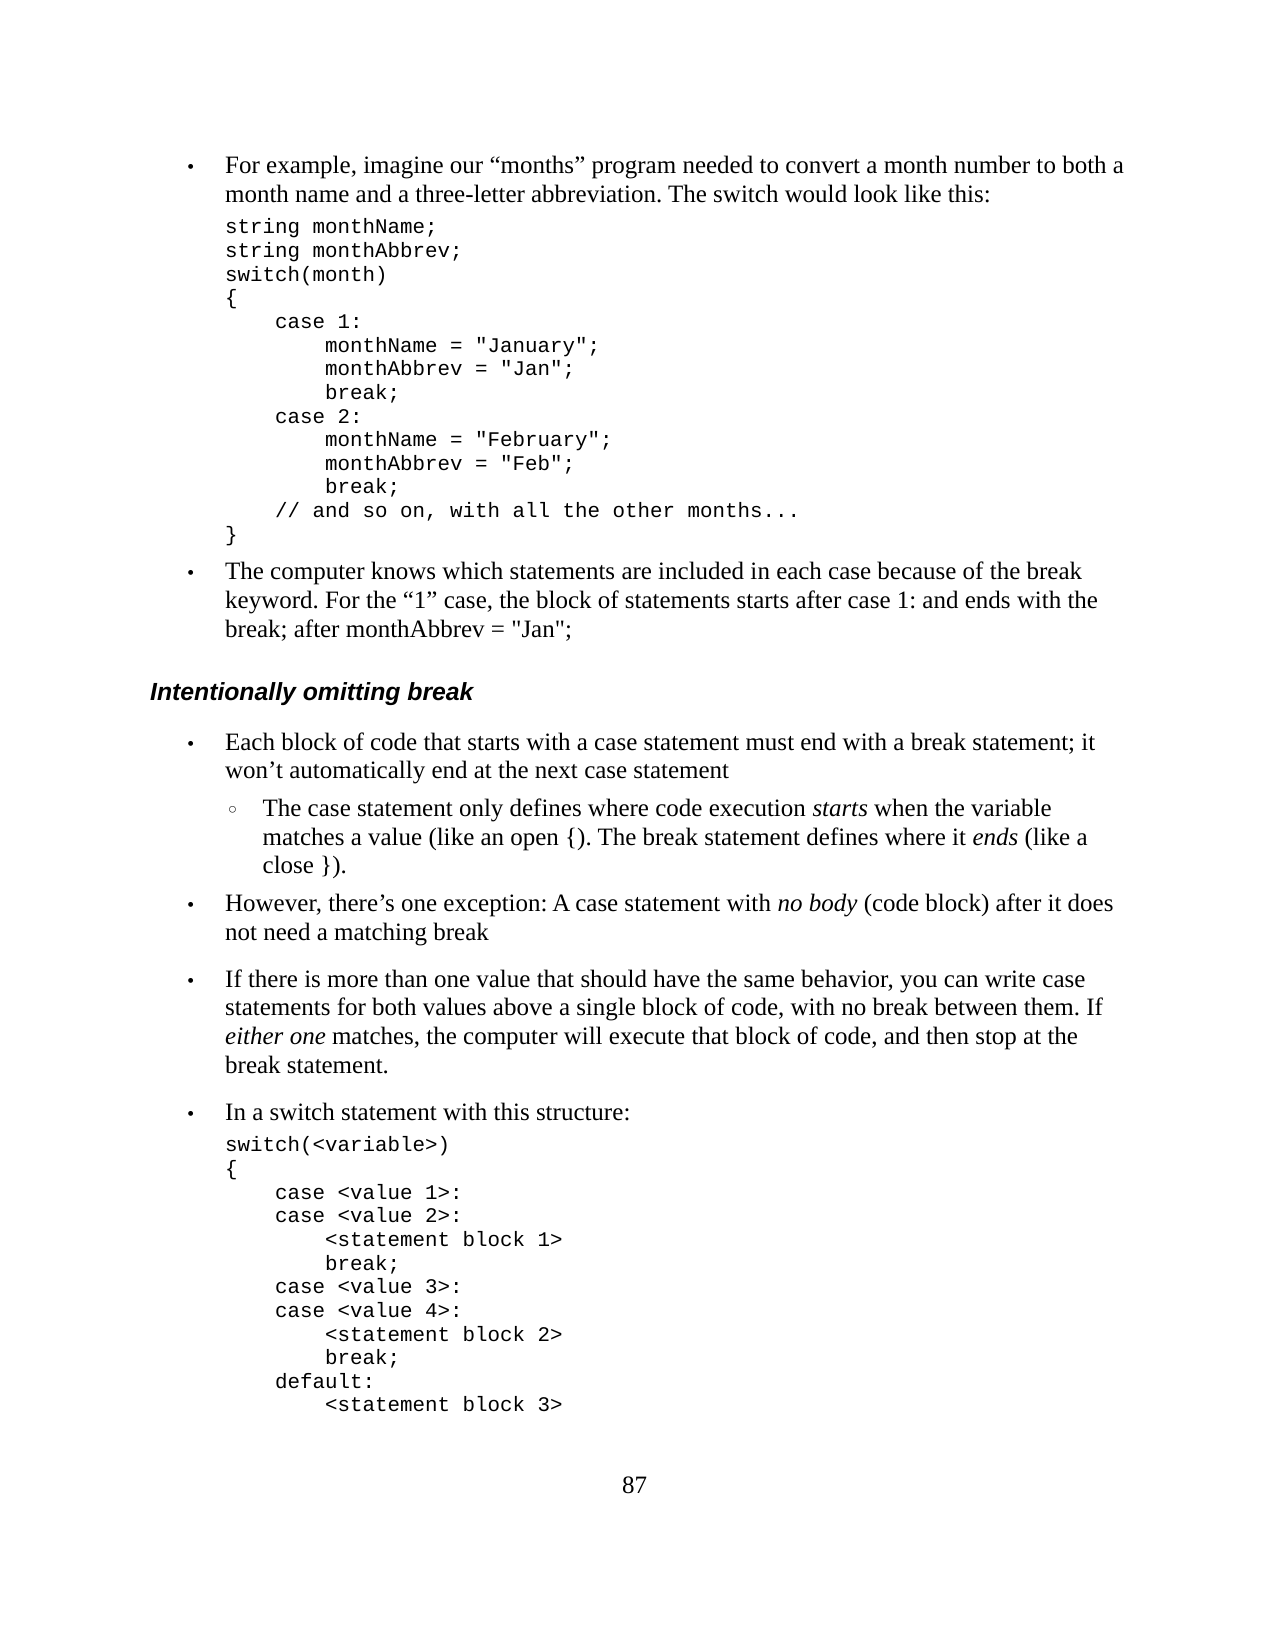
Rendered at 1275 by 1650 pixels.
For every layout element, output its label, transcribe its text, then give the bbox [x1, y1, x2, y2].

list break; [187, 477, 1125, 500]
list In a switch statement with this structure: [187, 1097, 1125, 1125]
list { [187, 1158, 1125, 1182]
list default: [187, 1371, 1125, 1394]
list switch(<variable>) [187, 1134, 1125, 1158]
subtitle Intentionally omitting break [150, 677, 1125, 705]
list break; [187, 1253, 1125, 1276]
list } [187, 524, 1125, 547]
list If there is more than one value that should have the same behavior, you can write case statements for both values above a single block of code, with no break between them. If either one matches, the computer will execute that block of code, and then stop at the break statement. [187, 964, 1125, 1079]
list case <value 1>: [187, 1182, 1125, 1205]
list switch(month) [187, 264, 1125, 287]
list Each block of code that starts with a case statement must end with a break statement; it won’t automatically end at the next case statement [187, 727, 1125, 784]
list { [187, 287, 1125, 311]
list case <value 2>: [187, 1205, 1125, 1229]
list monthName = "January"; [187, 335, 1125, 358]
list However, there’s one exception: A case statement with no body (code block) after it does not need a matching break [187, 888, 1125, 946]
list <statement block 1> [187, 1229, 1125, 1253]
list monthName = "February"; [187, 429, 1125, 453]
list case <value 4>: [187, 1300, 1125, 1323]
list case 2: [187, 406, 1125, 429]
list The computer knows which statements are included in each case because of the break keyword. For the “1” case, the block of statements starts after case 1: and ends with the break; after monthAbbrev = "Jan"; [187, 556, 1125, 643]
list // and so on, with all the other months... [187, 500, 1125, 524]
list monthAbbrev = "Jan"; [187, 358, 1125, 382]
list break; [187, 1347, 1125, 1371]
list For example, imagine our “months” program needed to convert a month number to both a month name and a three-letter abbreviation. The switch would look like this: [187, 150, 1125, 207]
list string monthAbbrev; [187, 240, 1125, 264]
list break; [187, 382, 1125, 406]
list case <value 3>: [187, 1276, 1125, 1300]
list The case statement only defines where code execution starts when the variable matches a value (like an open {). The break statement defines where it ends (like a close }). [225, 793, 1125, 879]
list string monthName; [187, 216, 1125, 240]
list <statement block 2> [187, 1323, 1125, 1347]
list case 1: [187, 311, 1125, 335]
list <statement block 3> [187, 1394, 1125, 1418]
list monthAbbrev = "Feb"; [187, 453, 1125, 477]
